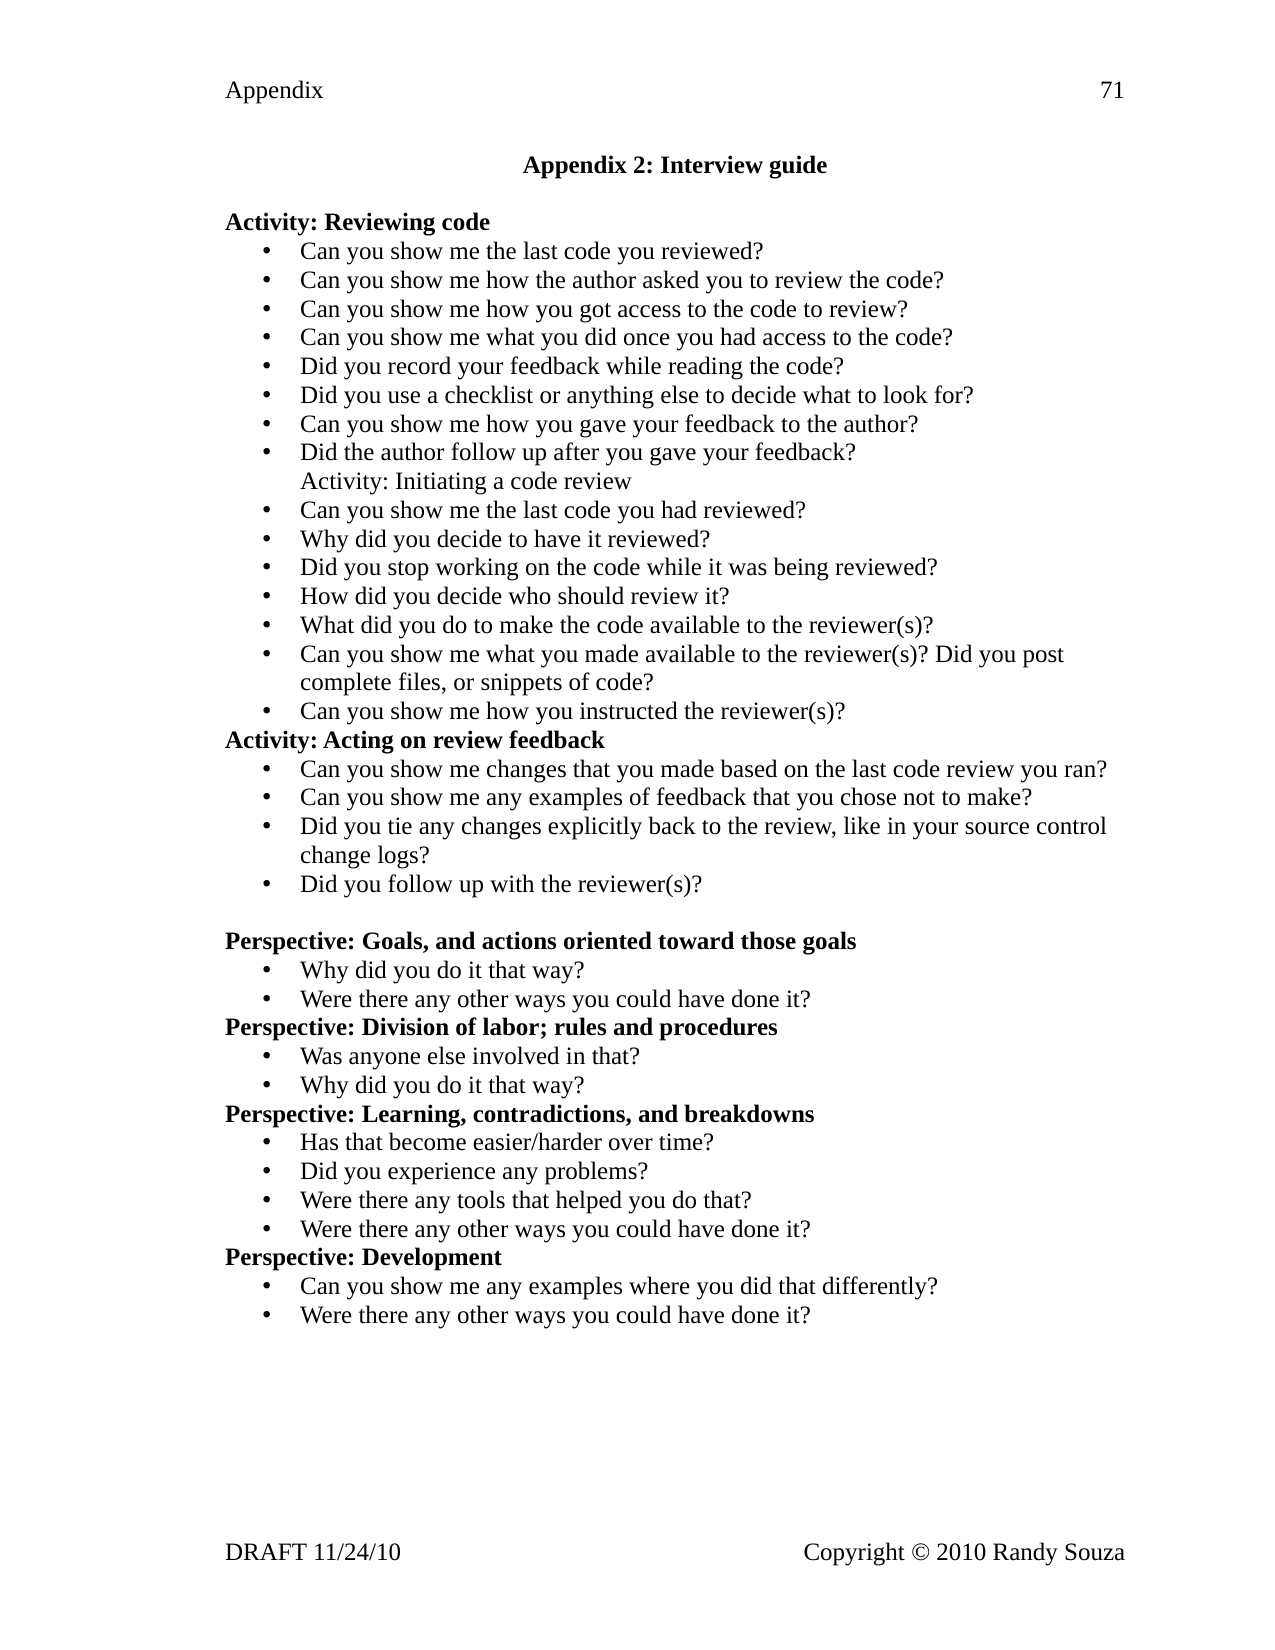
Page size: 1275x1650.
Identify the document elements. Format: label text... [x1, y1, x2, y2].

list Were there any tools that helped you do that? [262, 1185, 1125, 1214]
list Were there any other ways you could have done it? [262, 1214, 1125, 1242]
list Why did you do it that way? [262, 1070, 1125, 1099]
text Perspective: Learning, contradictions, and breakdowns [225, 1099, 1125, 1127]
text Perspective: Division of labor; rules and procedures [225, 1012, 1125, 1041]
text Activity: Reviewing code [225, 207, 1125, 236]
list Did you tie any changes explicitly back to the review, like in your source control change logs? [262, 811, 1125, 869]
list Did the author follow up after you gave your feedback? [262, 437, 1125, 466]
list How did you decide who should review it? [262, 581, 1125, 610]
list Did you experience any problems? [262, 1156, 1125, 1185]
list Activity: Initiating a code review [262, 466, 1125, 495]
text Activity: Acting on review feedback [225, 725, 1125, 754]
list Was anyone else involved in that? [262, 1041, 1125, 1070]
list Can you show me the last code you had reviewed? [262, 495, 1125, 524]
list Can you show me what you did once you had access to the code? [262, 322, 1125, 351]
list Did you stop working on the code while it was being reviewed? [262, 552, 1125, 581]
text Perspective: Development [225, 1242, 1125, 1271]
list Can you show me how the author asked you to review the code? [262, 265, 1125, 294]
list What did you do to make the code available to the reviewer(s)? [262, 610, 1125, 639]
list Why did you decide to have it reviewed? [262, 524, 1125, 552]
list Can you show me how you instructed the reviewer(s)? [262, 696, 1125, 725]
list Did you follow up with the reviewer(s)? [262, 869, 1125, 897]
list Can you show me any examples where you did that differently? [262, 1271, 1125, 1300]
list Has that become easier/harder over time? [262, 1127, 1125, 1156]
list Why did you do it that way? [262, 955, 1125, 984]
list Were there any other ways you could have done it? [262, 1300, 1125, 1329]
list Can you show me the last code you reviewed? [262, 236, 1125, 265]
subtitle Appendix 2: Interview guide [225, 150, 1125, 179]
list Did you record your feedback while reading the code? [262, 351, 1125, 380]
text Perspective: Goals, and actions oriented toward those goals [225, 926, 1125, 955]
list Did you use a checklist or anything else to decide what to look for? [262, 380, 1125, 409]
list Can you show me changes that you made based on the last code review you ran? [262, 754, 1125, 782]
list Can you show me how you gave your feedback to the author? [262, 409, 1125, 437]
list Were there any other ways you could have done it? [262, 984, 1125, 1012]
list Can you show me how you got access to the code to review? [262, 294, 1125, 322]
list Can you show me any examples of feedback that you chose not to make? [262, 782, 1125, 811]
list Can you show me what you made available to the reviewer(s)? Did you post complete files, or snippets of code? [262, 639, 1125, 696]
